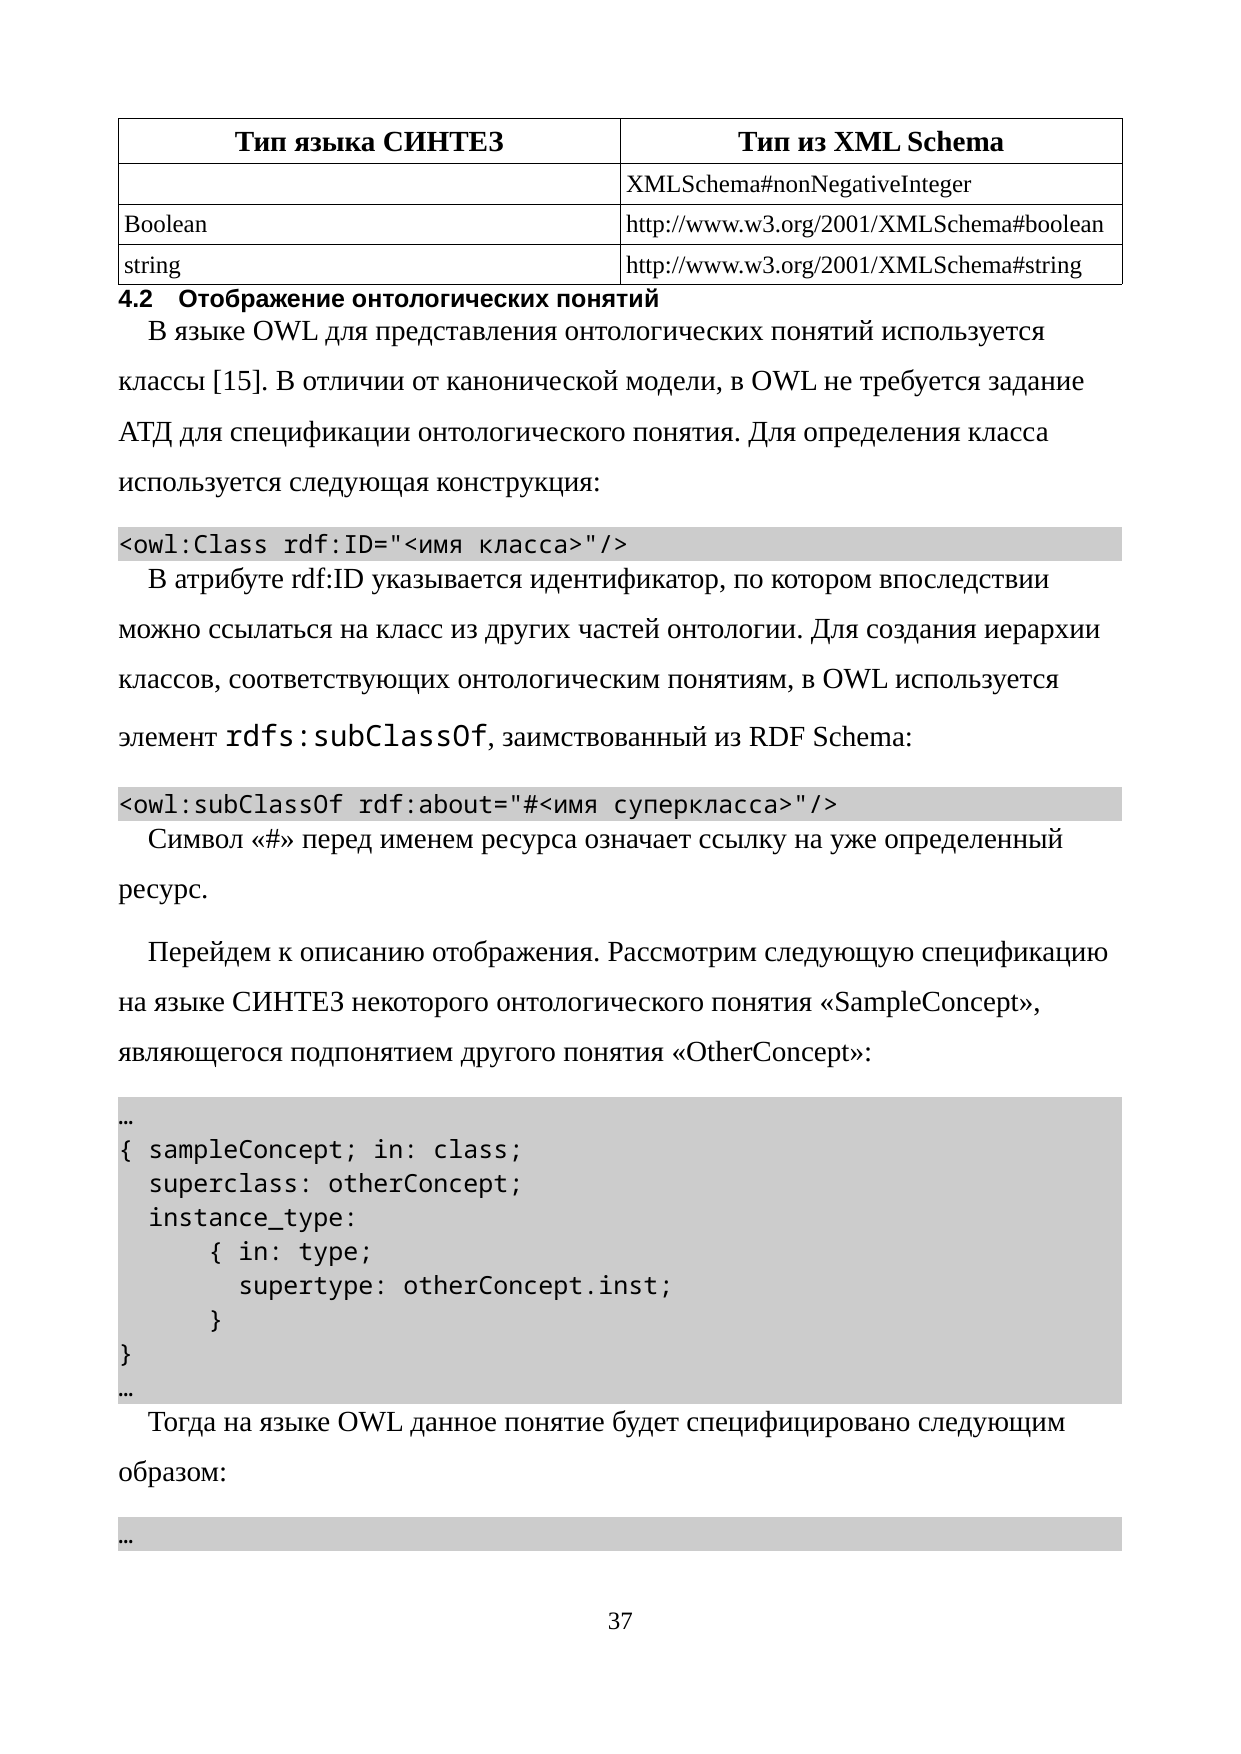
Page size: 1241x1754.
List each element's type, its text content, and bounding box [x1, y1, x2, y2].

table_cell XMLSchema#nonNegativeInteger [621, 164, 1122, 203]
table_cell string [119, 245, 620, 284]
text <owl:Class rdf:ID="<имя класса>"/> [118, 527, 1122, 561]
text <owl:subClassOf rdf:about="#<имя суперкласса>"/> [118, 787, 1122, 821]
text … { sampleConcept; in: class; superclass: otherConcept; instance_type: { in: type; supertype: otherConcept.inst; [118, 1097, 1122, 1302]
table_cell http://www.w3.org/2001/XMLSchema#string [621, 245, 1122, 284]
subtitle Отображение онтологических понятий [118, 285, 1122, 313]
text Тогда на языке OWL данное понятие будет специфицировано следующим образом: [118, 1404, 1122, 1488]
table_header Тип из XML Schema [621, 119, 1122, 163]
table_cell Boolean [119, 205, 620, 244]
text В языке OWL для представления онтологических понятий используется классы [15]. В отличии от канонической модели, в OWL не требуется задание АТД для спецификации онтологического понятия. Для определения класса используется следующая конструкция: [118, 313, 1122, 497]
text Перейдем к описанию отображения. Рассмотрим следующую спецификацию на языке СИНТЕЗ некоторого онтологического понятия «SampleConcept», являющегося подпонятием другого понятия «OtherConcept»: [118, 934, 1122, 1068]
table_cell http://www.w3.org/2001/XMLSchema#boolean [621, 205, 1122, 244]
text … [118, 1517, 1122, 1551]
text Символ «#» перед именем ресурса означает ссылку на уже определенный ресурс. [118, 821, 1122, 905]
text В атрибуте rdf:ID указывается идентификатор, по котором впоследствии можно ссылаться на класс из других частей онтологии. Для создания иерархии классов, соответствующих онтологическим понятиям, в OWL используется элемент rdfs:subClassOf, заимствованный из RDF Schema: [118, 561, 1122, 754]
table_header Тип языка СИНТЕЗ [119, 119, 620, 163]
text } } … [118, 1302, 1122, 1404]
table_cell [119, 164, 620, 203]
